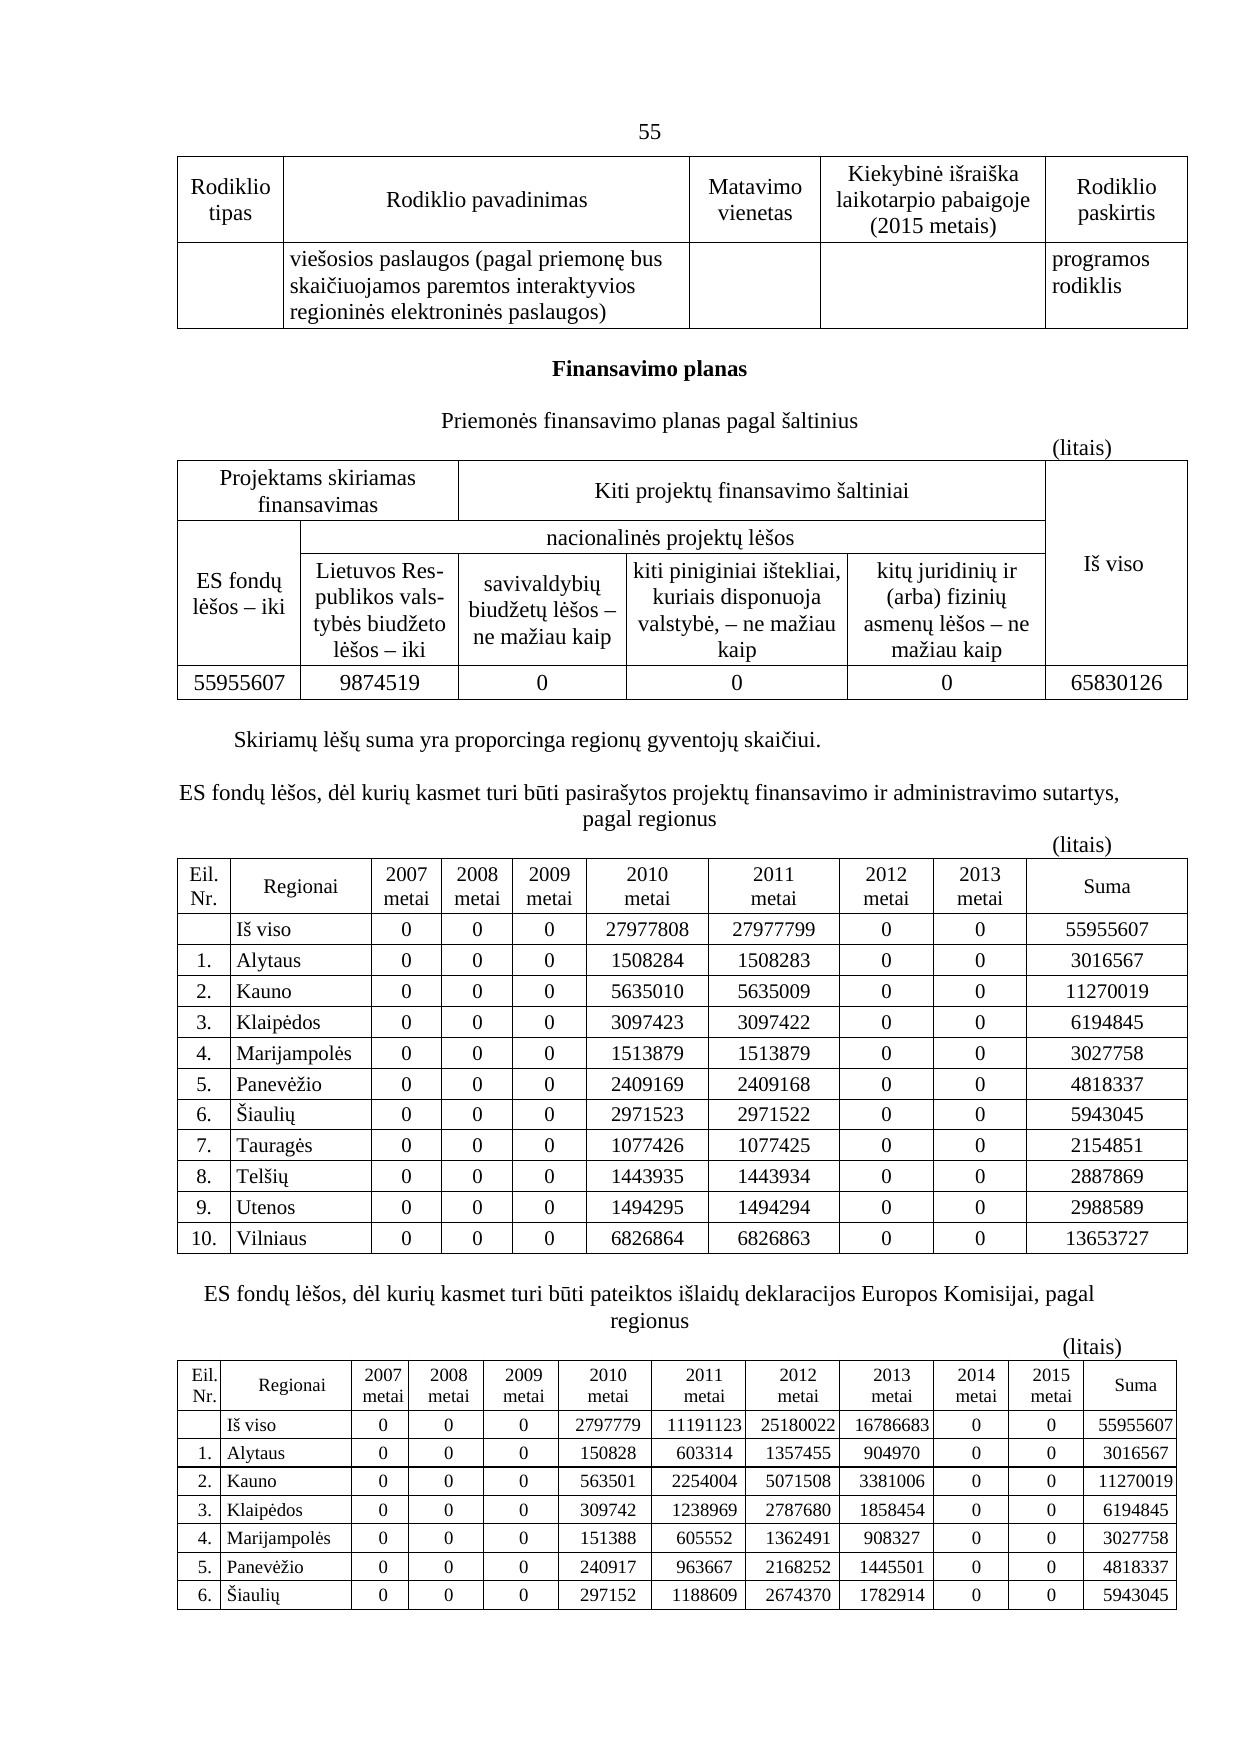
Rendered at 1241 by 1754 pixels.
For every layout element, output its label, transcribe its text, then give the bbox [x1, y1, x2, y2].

table_header 2009 metai [513, 859, 586, 913]
table_cell 0 [513, 1069, 586, 1098]
table_cell 16786683 [840, 1411, 933, 1438]
table_cell 0 [934, 1581, 1008, 1609]
table_cell 0 [372, 1069, 441, 1098]
table_cell Vilniaus [231, 1223, 371, 1253]
table_header 2014 metai [934, 1361, 1008, 1409]
table_cell 25180022 [746, 1411, 839, 1438]
table_cell 6194845 [1084, 1496, 1176, 1523]
table_cell 0 [934, 1100, 1026, 1129]
table_header 2013 metai [934, 859, 1026, 913]
table_cell 0 [840, 914, 933, 944]
table_cell 0 [484, 1496, 558, 1523]
table_header Regionai [221, 1361, 351, 1409]
table_cell 13653727 [1027, 1223, 1187, 1253]
table_cell 3016567 [1084, 1439, 1176, 1466]
table_header Suma [1027, 859, 1187, 913]
table_header Kiti projektų finansavimo šaltiniai [459, 461, 1045, 520]
text Priemonės finansavimo planas pagal šaltinius [177, 408, 1122, 434]
table_header Projektams skiriamas finansavimas [178, 461, 458, 520]
table_cell 4. [178, 1524, 220, 1552]
table_cell Lietuvos Res­publikos vals­tybės biudžeto lėšos – iki [301, 554, 458, 665]
table_header Regionai [231, 859, 371, 913]
table_cell Alytaus [221, 1439, 351, 1466]
table_cell 0 [352, 1581, 408, 1609]
table_cell Klaipėdos [231, 1007, 371, 1037]
table_cell 0 [934, 1468, 1008, 1495]
table_header Rodiklio paskirtis [1046, 157, 1187, 242]
table_cell 0 [442, 1069, 512, 1098]
table_header 2010 metai [559, 1361, 651, 1409]
table_cell 11270019 [1027, 976, 1187, 1006]
table_cell 3097422 [709, 1007, 839, 1037]
table_header Eil. Nr. [178, 1361, 220, 1409]
table_cell 0 [409, 1468, 483, 1495]
text Skiriamų lėšų suma yra proporcinga regionų gyventojų skaičiui. [177, 726, 1122, 752]
table_cell 0 [484, 1411, 558, 1438]
table_cell 0 [934, 1038, 1026, 1067]
table_cell 0 [840, 1130, 933, 1160]
table_cell 0 [513, 1038, 586, 1067]
table_cell 0 [372, 976, 441, 1006]
table_cell 7. [178, 1130, 230, 1160]
table_cell 3. [178, 1496, 220, 1523]
table_cell [821, 243, 1045, 327]
table_cell 0 [372, 1223, 441, 1253]
table_cell 1513879 [587, 1038, 708, 1067]
table_cell 27977799 [709, 914, 839, 944]
table_cell 5635010 [587, 976, 708, 1006]
table_cell Tauragės [231, 1130, 371, 1160]
table_cell 0 [442, 1130, 512, 1160]
table_cell 0 [372, 1100, 441, 1129]
table_cell 1188609 [652, 1581, 745, 1609]
table_cell [690, 243, 820, 327]
table_cell 0 [934, 1223, 1026, 1253]
table_cell 2. [178, 1468, 220, 1495]
table_cell 0 [840, 1007, 933, 1037]
table_cell 1077425 [709, 1130, 839, 1160]
table_cell 0 [409, 1411, 483, 1438]
table_cell 0 [442, 1100, 512, 1129]
table_cell 5071508 [746, 1468, 839, 1495]
table_cell 0 [840, 976, 933, 1006]
text Finansavimo planas [177, 355, 1122, 381]
table_cell Marijampolės [221, 1524, 351, 1552]
table_cell 0 [934, 914, 1026, 944]
table_cell 6194845 [1027, 1007, 1187, 1037]
table_cell 0 [352, 1524, 408, 1552]
table_cell 55955607 [1084, 1411, 1176, 1438]
table_cell 6826864 [587, 1223, 708, 1253]
table_cell 0 [848, 666, 1045, 699]
table_cell 603314 [652, 1439, 745, 1466]
table_cell programos rodiklis [1046, 243, 1187, 327]
table_cell 65830126 [1046, 666, 1187, 699]
table_cell Iš viso [221, 1411, 351, 1438]
table_cell 240917 [559, 1553, 651, 1580]
table_cell 3. [178, 1007, 230, 1037]
table_cell 5943045 [1027, 1100, 1187, 1129]
table_cell 0 [1009, 1411, 1083, 1438]
table_cell 151388 [559, 1524, 651, 1552]
table_cell kiti piniginiai ištekliai, kuriais disponuoja valstybė, – ne mažiau kaip [627, 554, 847, 665]
table_cell 0 [442, 1007, 512, 1037]
table_cell nacionalinės projektų lėšos [301, 521, 1045, 553]
table_header Eil. Nr. [178, 859, 230, 913]
table_cell 0 [484, 1468, 558, 1495]
table_cell 0 [372, 1130, 441, 1160]
table_cell 1362491 [746, 1524, 839, 1552]
table_cell 3027758 [1084, 1524, 1176, 1552]
table_cell 0 [934, 1161, 1026, 1191]
table_header Rodiklio pavadinimas [284, 157, 689, 242]
table_cell 0 [1009, 1524, 1083, 1552]
table_cell Kauno [221, 1468, 351, 1495]
table_cell 6. [178, 1581, 220, 1609]
table_cell 0 [1009, 1439, 1083, 1466]
table_cell ES fondų lėšos – iki [178, 521, 300, 665]
table_cell Klaipėdos [221, 1496, 351, 1523]
table_cell 0 [513, 1100, 586, 1129]
table_cell 0 [934, 1524, 1008, 1552]
table_cell 0 [934, 1192, 1026, 1222]
table_cell 0 [840, 1223, 933, 1253]
table_cell 55955607 [1027, 914, 1187, 944]
table_cell 2674370 [746, 1581, 839, 1609]
table_header Kiekybinė išraiška laikotarpio pabaigoje (2015 metais) [821, 157, 1045, 242]
table_cell 4818337 [1084, 1553, 1176, 1580]
table_cell 0 [513, 1192, 586, 1222]
table_header 2010 metai [587, 859, 708, 913]
table_cell 0 [442, 945, 512, 975]
table_cell Panevėžio [221, 1553, 351, 1580]
table_cell 3097423 [587, 1007, 708, 1037]
table_cell 0 [934, 1553, 1008, 1580]
table_cell 309742 [559, 1496, 651, 1523]
table_header Matavimo vienetas [690, 157, 820, 242]
table_header 2011 metai [709, 859, 839, 913]
table_cell 9. [178, 1192, 230, 1222]
table_cell Panevėžio [231, 1069, 371, 1098]
table_cell 1443934 [709, 1161, 839, 1191]
table_cell 0 [934, 1069, 1026, 1098]
table_cell 605552 [652, 1524, 745, 1552]
table_cell 5. [178, 1553, 220, 1580]
table_cell 1513879 [709, 1038, 839, 1067]
table_cell viešosios paslaugos (pagal priemonę bus skaičiuojamos paremtos interaktyvios regioninės elektroninės paslaugos) [284, 243, 689, 327]
table_cell 11270019 [1084, 1468, 1176, 1495]
table_cell Telšių [231, 1161, 371, 1191]
table_cell 11191123 [652, 1411, 745, 1438]
table_cell 1494294 [709, 1192, 839, 1222]
table_cell 904970 [840, 1439, 933, 1466]
table_cell 0 [442, 1192, 512, 1222]
table_cell 0 [934, 1130, 1026, 1160]
table_cell 0 [934, 976, 1026, 1006]
text (litais) [177, 434, 1112, 460]
table_cell 0 [442, 914, 512, 944]
table_cell 0 [513, 1223, 586, 1253]
table_cell 0 [934, 1007, 1026, 1037]
table_cell 4818337 [1027, 1069, 1187, 1098]
table_cell Iš viso [231, 914, 371, 944]
table_cell kitų juridinių ir (arba) fizinių asmenų lėšos – ne mažiau kaip [848, 554, 1045, 665]
table_cell 0 [840, 1069, 933, 1098]
table_cell 0 [372, 914, 441, 944]
table_cell 0 [627, 666, 847, 699]
table_cell 0 [352, 1468, 408, 1495]
table_cell 0 [513, 914, 586, 944]
table_cell 0 [442, 1223, 512, 1253]
table_cell 0 [442, 976, 512, 1006]
table_cell 0 [840, 1192, 933, 1222]
table_cell 0 [513, 1161, 586, 1191]
table_cell 2797779 [559, 1411, 651, 1438]
table_cell 963667 [652, 1553, 745, 1580]
table_cell 6. [178, 1100, 230, 1129]
table_cell Šiaulių [221, 1581, 351, 1609]
table_header 2012 metai [746, 1361, 839, 1409]
table_cell 0 [513, 945, 586, 975]
table_cell 0 [459, 666, 626, 699]
table_cell 1445501 [840, 1553, 933, 1580]
table_cell 2. [178, 976, 230, 1006]
table_cell 2409169 [587, 1069, 708, 1098]
table_cell 0 [409, 1581, 483, 1609]
table_header 2012 metai [840, 859, 933, 913]
table_cell 1494295 [587, 1192, 708, 1222]
table_cell 2409168 [709, 1069, 839, 1098]
table_cell 1077426 [587, 1130, 708, 1160]
table_cell 0 [1009, 1496, 1083, 1523]
table_cell 150828 [559, 1439, 651, 1466]
table_cell 2971523 [587, 1100, 708, 1129]
table_cell 0 [409, 1439, 483, 1466]
table_cell 0 [1009, 1581, 1083, 1609]
table_header 2008 metai [409, 1361, 483, 1409]
table_cell 1357455 [746, 1439, 839, 1466]
table_cell 5635009 [709, 976, 839, 1006]
table_cell 2988589 [1027, 1192, 1187, 1222]
text (litais) [987, 831, 1112, 858]
table_cell 563501 [559, 1468, 651, 1495]
table_cell [178, 243, 283, 327]
table_cell 9874519 [301, 666, 458, 699]
table_cell 1782914 [840, 1581, 933, 1609]
table_cell Marijampolės [231, 1038, 371, 1067]
table_cell 297152 [559, 1581, 651, 1609]
table_cell 2168252 [746, 1553, 839, 1580]
table_cell 0 [840, 1038, 933, 1067]
table_cell 8. [178, 1161, 230, 1191]
table_cell 27977808 [587, 914, 708, 944]
table_cell 1508284 [587, 945, 708, 975]
table_cell 0 [1009, 1553, 1083, 1580]
table_cell Kauno [231, 976, 371, 1006]
table_cell 2887869 [1027, 1161, 1187, 1191]
table_cell 0 [840, 945, 933, 975]
table_cell 0 [372, 1007, 441, 1037]
table_cell 0 [840, 1161, 933, 1191]
table_cell 0 [840, 1100, 933, 1129]
table_cell 1858454 [840, 1496, 933, 1523]
table_cell 2254004 [652, 1468, 745, 1495]
table_header Rodiklio tipas [178, 157, 283, 242]
table_header 2009 metai [484, 1361, 558, 1409]
text ES fondų lėšos, dėl kurių kasmet turi būti pasirašytos projektų finansavimo ir administravimo sutartys, pagal regionus [177, 779, 1122, 831]
table_cell 0 [484, 1439, 558, 1466]
table_header 2013 metai [840, 1361, 933, 1409]
table_cell 0 [934, 1411, 1008, 1438]
table_cell 10. [178, 1223, 230, 1253]
table_cell 0 [352, 1439, 408, 1466]
text ES fondų lėšos, dėl kurių kasmet turi būti pateiktos išlaidų deklaracijos Europos Komisijai, pagal regionus [177, 1281, 1122, 1333]
table_header Suma [1084, 1361, 1176, 1409]
table_cell 0 [372, 1161, 441, 1191]
table_cell 1508283 [709, 945, 839, 975]
table_cell [178, 914, 230, 944]
table_cell 0 [352, 1553, 408, 1580]
table_header 2007 metai [352, 1361, 408, 1409]
table_cell 0 [409, 1553, 483, 1580]
table_header Iš viso [1046, 461, 1187, 665]
table_cell 0 [372, 1192, 441, 1222]
table_cell 1443935 [587, 1161, 708, 1191]
table_cell 2971522 [709, 1100, 839, 1129]
table_cell [178, 1411, 220, 1438]
table_cell 0 [442, 1038, 512, 1067]
table_cell 1. [178, 945, 230, 975]
table_cell 6826863 [709, 1223, 839, 1253]
table_cell 0 [513, 976, 586, 1006]
table_cell 0 [934, 1439, 1008, 1466]
text (litais) [312, 1333, 1122, 1359]
table_cell 908327 [840, 1524, 933, 1552]
table_cell 0 [484, 1553, 558, 1580]
table_header 2015 metai [1009, 1361, 1083, 1409]
table_cell savivaldybių biudžetų lėšos – ne mažiau kaip [459, 554, 626, 665]
table_header 2007 metai [372, 859, 441, 913]
table_cell 0 [409, 1524, 483, 1552]
table_cell 0 [934, 1496, 1008, 1523]
table_cell Šiaulių [231, 1100, 371, 1129]
table_cell 0 [352, 1496, 408, 1523]
table_cell 0 [372, 1038, 441, 1067]
table_cell Utenos [231, 1192, 371, 1222]
table_cell 0 [513, 1007, 586, 1037]
table_cell 0 [513, 1130, 586, 1160]
table_cell 3381006 [840, 1468, 933, 1495]
table_cell Alytaus [231, 945, 371, 975]
table_cell 0 [934, 945, 1026, 975]
table_cell 2787680 [746, 1496, 839, 1523]
table_cell 1. [178, 1439, 220, 1466]
table_cell 1238969 [652, 1496, 745, 1523]
table_cell 0 [484, 1524, 558, 1552]
table_cell 5. [178, 1069, 230, 1098]
table_cell 0 [484, 1581, 558, 1609]
table_cell 0 [372, 945, 441, 975]
table_cell 3016567 [1027, 945, 1187, 975]
table_cell 4. [178, 1038, 230, 1067]
table_header 2008 metai [442, 859, 512, 913]
table_cell 0 [442, 1161, 512, 1191]
table_cell 55955607 [178, 666, 300, 699]
table_cell 2154851 [1027, 1130, 1187, 1160]
table_cell 0 [1009, 1468, 1083, 1495]
table_header 2011 metai [652, 1361, 745, 1409]
table_cell 3027758 [1027, 1038, 1187, 1067]
table_cell 0 [352, 1411, 408, 1438]
table_cell 0 [409, 1496, 483, 1523]
table_cell 5943045 [1084, 1581, 1176, 1609]
